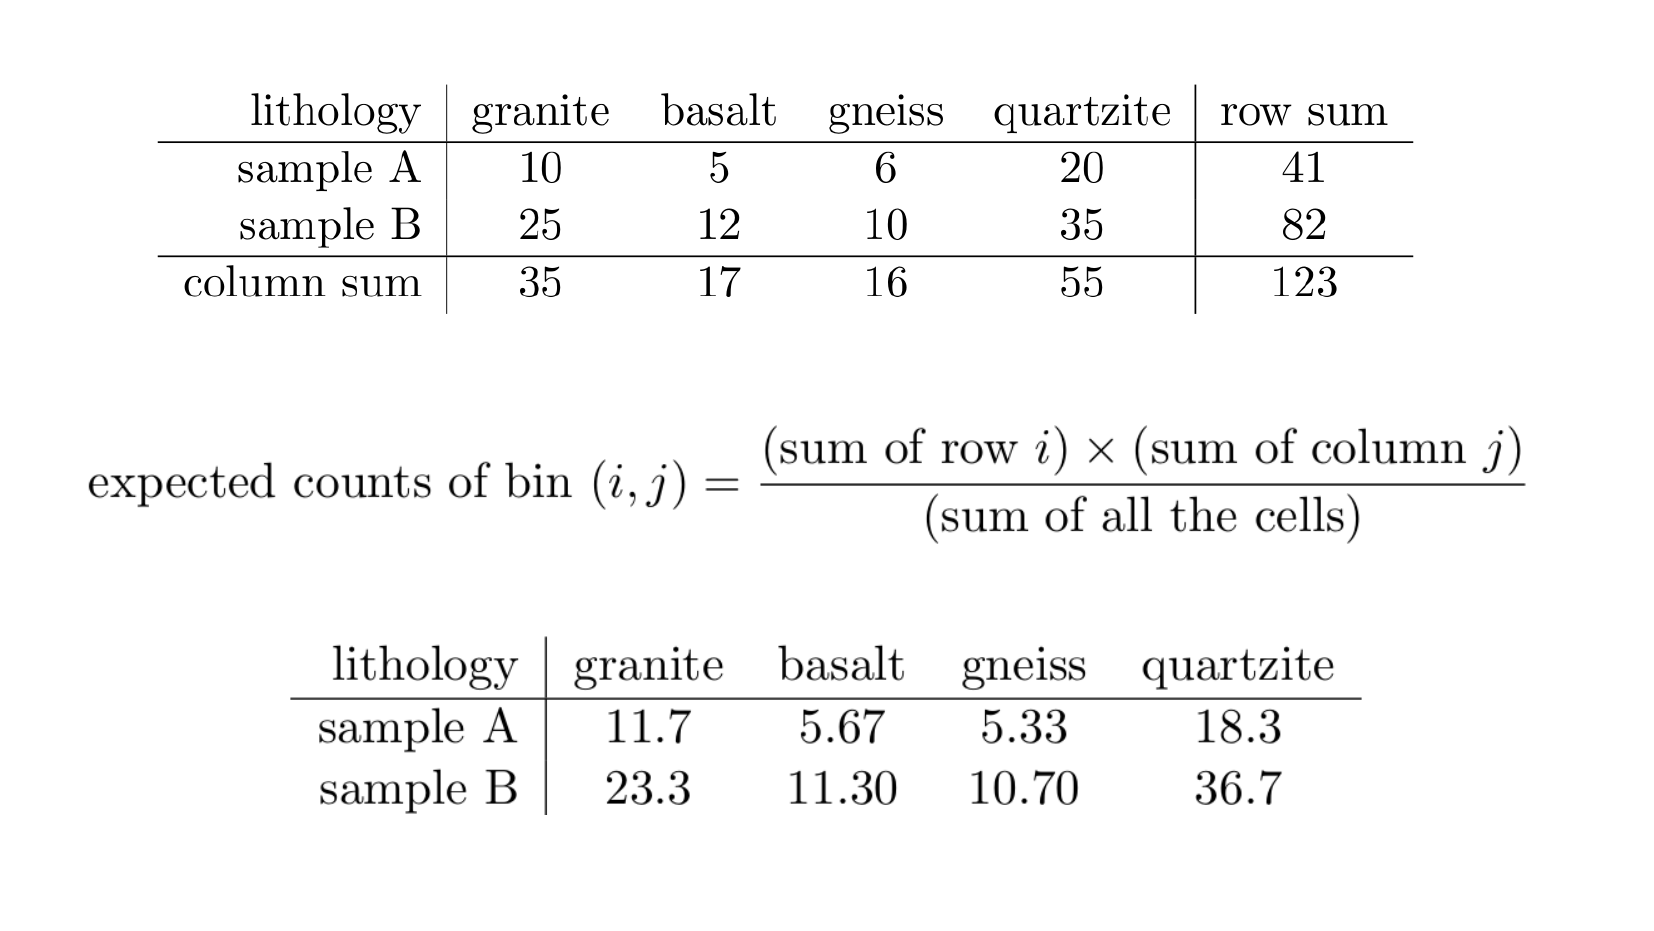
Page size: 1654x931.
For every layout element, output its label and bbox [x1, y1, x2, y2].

picture [79, 419, 1536, 545]
picture [153, 80, 1418, 321]
picture [283, 636, 1368, 815]
